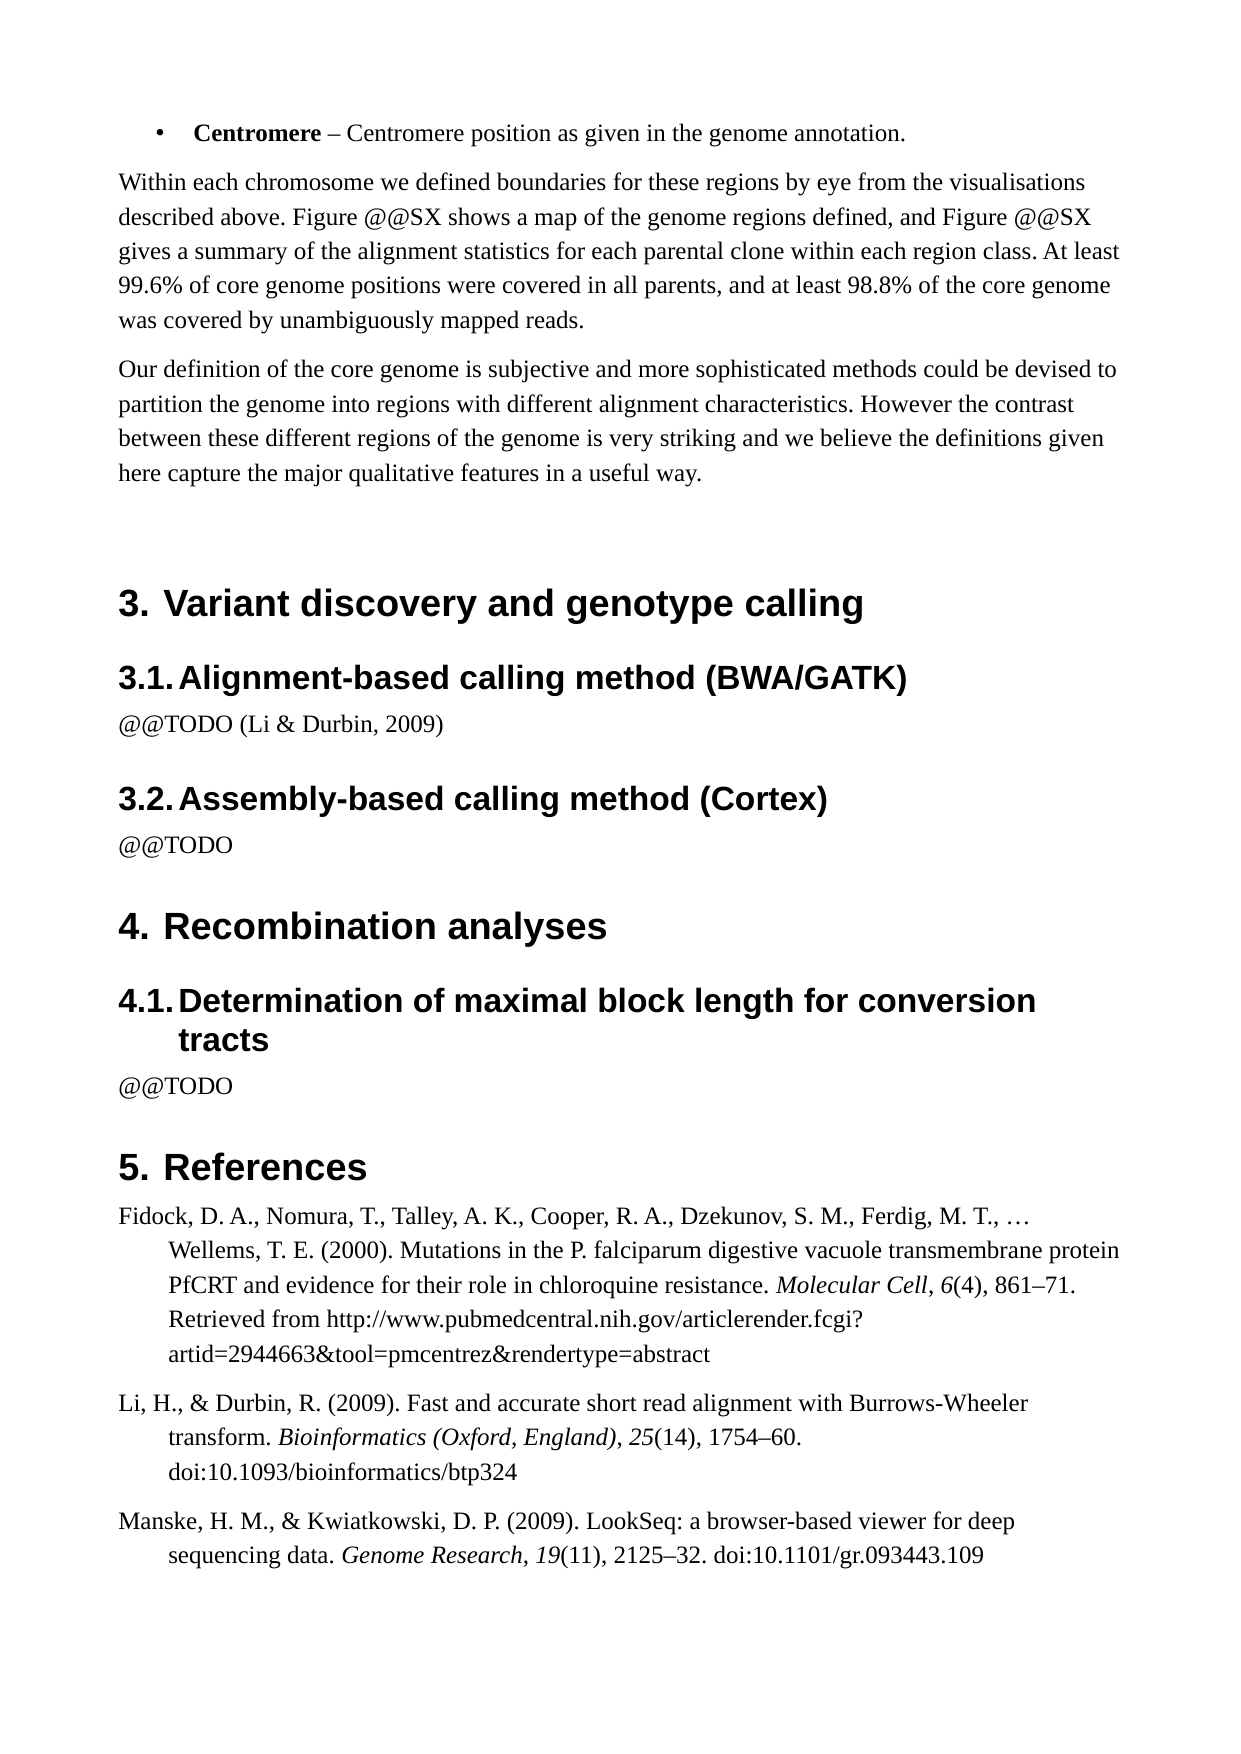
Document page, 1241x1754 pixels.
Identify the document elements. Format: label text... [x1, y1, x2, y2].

subtitle Determination of maximal block length for conversion tracts [118, 981, 1122, 1058]
text Li, H., & Durbin, R. (2009). Fast and accurate short read alignment with Burrows-Wheeler transform. Bioinformatics (Oxford, England), 25(14), 1754–60. doi:10.1093/bioinformatics/btp324 [118, 1388, 1122, 1486]
text Within each chromosome we defined boundaries for these regions by eye from the visualisations described above. Figure @@SX shows a map of the genome regions defined, and Figure @@SX gives a summary of the alignment statistics for each parental clone within each region class. At least 99.6% of core genome positions were covered in all parents, and at least 98.8% of the core genome was covered by unambiguously mapped reads. [118, 167, 1122, 334]
subtitle References [118, 1145, 1122, 1188]
text Our definition of the core genome is subjective and more sophisticated methods could be devised to partition the genome into regions with different alignment characteristics. However the contrast between these different regions of the genome is very striking and we believe the definitions given here capture the major qualitative features in a useful way. [118, 354, 1122, 486]
subtitle Assembly-based calling method (Cortex) [118, 779, 1122, 817]
text @@TODO [118, 1071, 1122, 1099]
subtitle Alignment-based calling method (BWA/GATK) [118, 658, 1122, 696]
list Centromere – Centromere position as given in the genome annotation. [156, 118, 1122, 147]
text Fidock, D. A., Nomura, T., Talley, A. K., Cooper, R. A., Dzekunov, S. M., Ferdig, M. T., … Wellems, T. E. (2000). Mutations in the P. falciparum digestive vacuole transmembrane protein PfCRT and evidence for their role in chloroquine resistance. Molecular Cell, 6(4), 861–71. Retrieved from http://www.pubmedcentral.nih.gov/articlerender.fcgi?artid=2944663&tool=pmcentrez&rendertype=abstract [118, 1201, 1122, 1368]
text @@TODO (Li & Durbin, 2009)⁠ [118, 709, 1122, 738]
subtitle Variant discovery and genotype calling [118, 581, 1122, 624]
subtitle Recombination analyses [118, 904, 1122, 948]
text @@TODO [118, 830, 1122, 859]
text Manske, H. M., & Kwiatkowski, D. P. (2009). LookSeq: a browser-based viewer for deep sequencing data. Genome Research, 19(11), 2125–32. doi:10.1101/gr.093443.109 [118, 1506, 1122, 1569]
